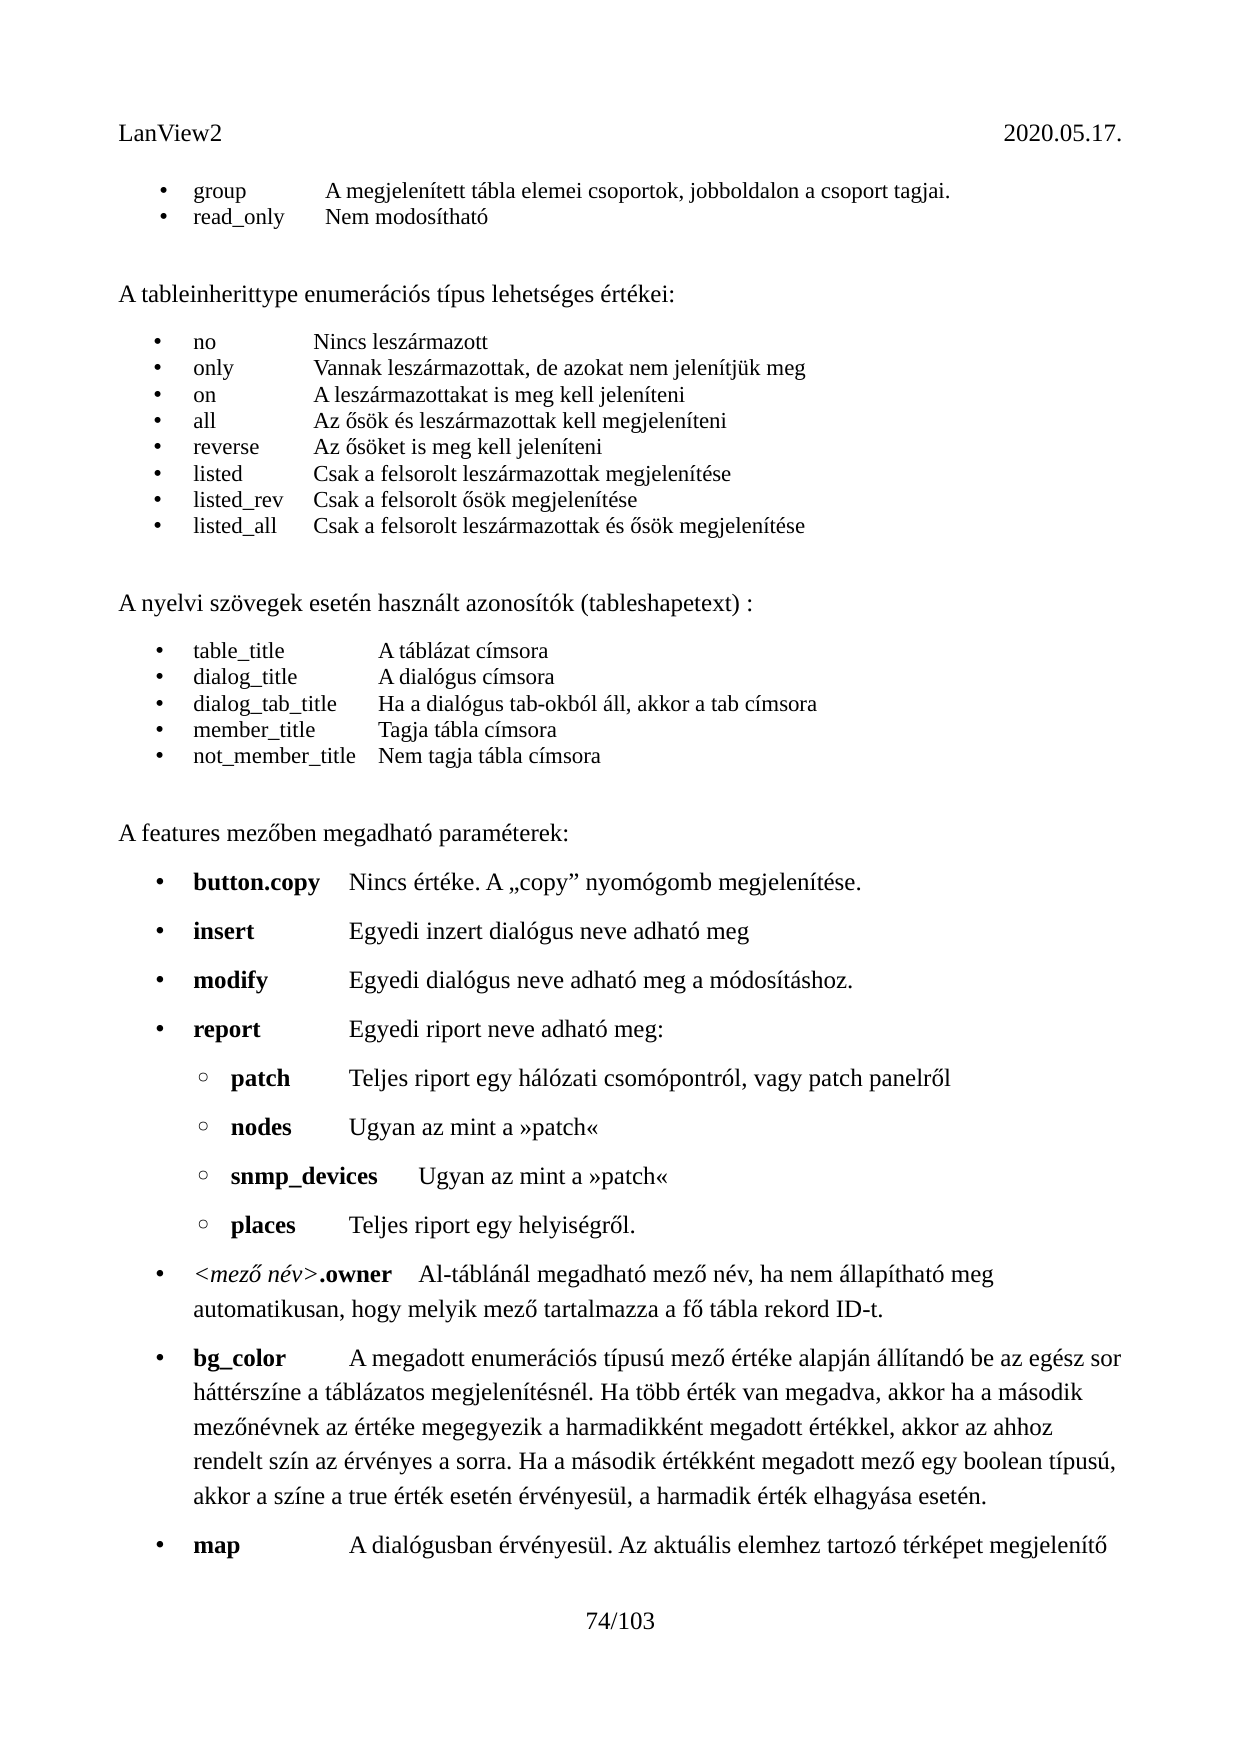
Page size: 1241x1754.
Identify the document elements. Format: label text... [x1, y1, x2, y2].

list bg_color A megadott enumerációs típusú mező értéke alapján állítandó be az egész sor háttérszíne a táblázatos megjelenítésnél. Ha több érték van megadva, akkor ha a második mezőnévnek az értéke megegyezik a harmadikként megadott értékkel, akkor az ahhoz rendelt szín az érvényes a sorra. Ha a második értékként megadott mező egy boolean típusú, akkor a színe a true érték esetén érvényesül, a harmadik érték elhagyása esetén. [156, 1343, 1122, 1509]
list not_member_title Nem tagja tábla címsora [156, 742, 1122, 769]
list group A megjelenített tábla elemei csoportok, jobboldalon a csoport tagjai. [159, 177, 1122, 203]
text A features mezőben megadható paraméterek: [118, 818, 1122, 846]
list map A dialógusban érvényesül. Az aktuális elemhez tartozó térképet megjelenítő [156, 1530, 1122, 1558]
list dialog_tab_title Ha a dialógus tab-okból áll, akkor a tab címsora [156, 689, 1122, 716]
list button.copy Nincs értéke. A „copy” nyomógomb megjelenítése. [156, 867, 1122, 896]
text A tableinherittype enumerációs típus lehetséges értékei: [118, 279, 1122, 308]
list listed_all Csak a felsorolt leszármazottak és ősök megjelenítése [153, 512, 1122, 539]
list <mező név>.owner Al-táblánál megadható mező név, ha nem állapítható meg automatikusan, hogy melyik mező tartalmazza a fő tábla rekord ID-t. [156, 1259, 1122, 1322]
list listed_rev Csak a felsorolt ősök megjelenítése [153, 486, 1122, 512]
list listed Csak a felsorolt leszármazottak megjelenítése [153, 460, 1122, 486]
list no Nincs leszármazott [153, 328, 1122, 354]
list dialog_title A dialógus címsora [156, 663, 1122, 689]
list snmp_devices Ugyan az mint a »patch« [193, 1161, 1122, 1190]
list modify Egyedi dialógus neve adható meg a módosításhoz. [156, 965, 1122, 994]
list patch Teljes riport egy hálózati csomópontról, vagy patch panelről [193, 1063, 1122, 1092]
list reverse Az ősöket is meg kell jeleníteni [153, 433, 1122, 460]
list read_only Nem modosítható [159, 203, 1122, 230]
list only Vannak leszármazottak, de azokat nem jelenítjük meg [153, 354, 1122, 381]
list member_title Tagja tábla címsora [156, 716, 1122, 742]
list report Egyedi riport neve adható meg: [156, 1014, 1122, 1043]
list nodes Ugyan az mint a »patch« [193, 1112, 1122, 1141]
list insert Egyedi inzert dialógus neve adható meg [156, 916, 1122, 944]
text A nyelvi szövegek esetén használt azonosítók (tableshapetext) : [118, 588, 1122, 617]
list on A leszármazottakat is meg kell jeleníteni [153, 381, 1122, 407]
list places Teljes riport egy helyiségről. [193, 1210, 1122, 1239]
list table_title A táblázat címsora [156, 637, 1122, 663]
list all Az ősök és leszármazottak kell megjeleníteni [153, 407, 1122, 433]
